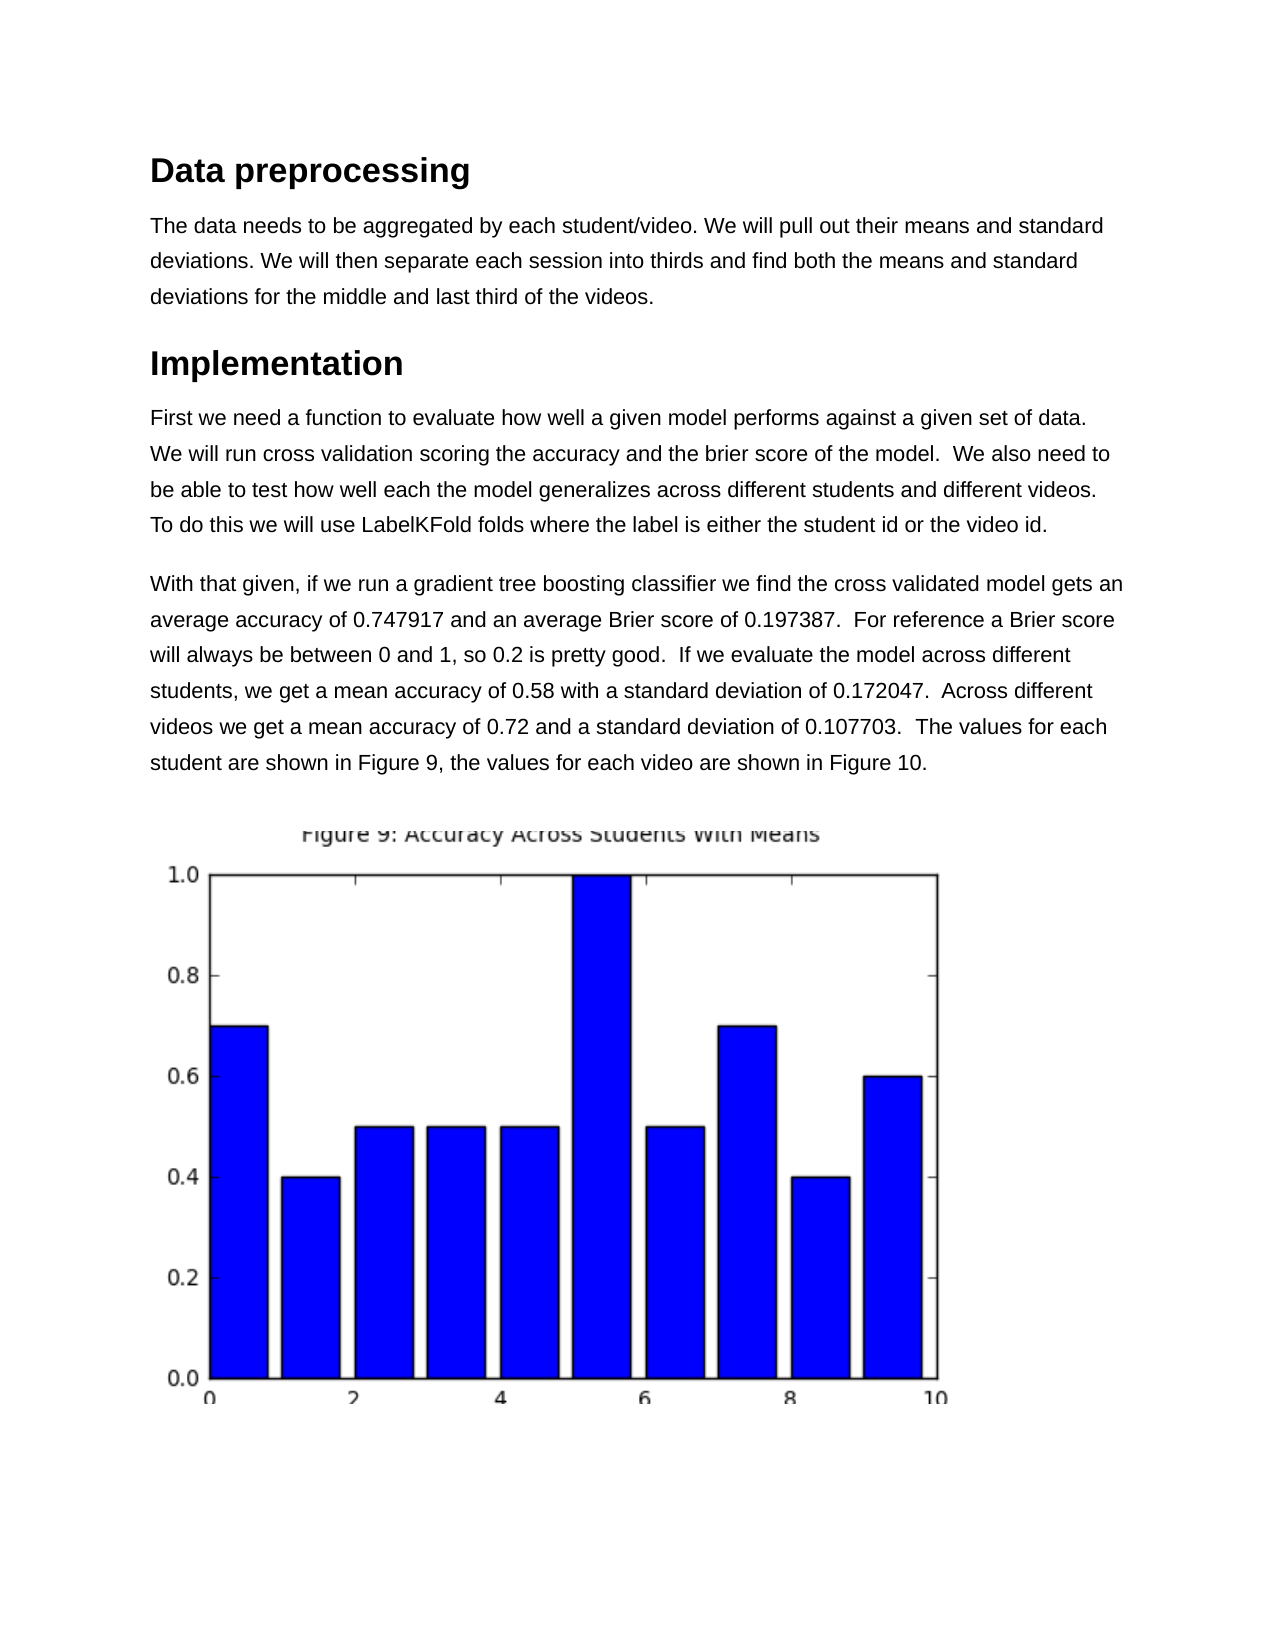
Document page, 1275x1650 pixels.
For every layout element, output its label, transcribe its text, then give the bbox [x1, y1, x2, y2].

text With that given, if we run a gradient tree boosting classifier we find the cross validated model gets an average accuracy of 0.747917 and an average Brier score of 0.197387. For reference a Brier score will always be between 0 and 1, so 0.2 is pretty good. If we evaluate the model across different students, we get a mean accuracy of 0.58 with a standard deviation of 0.172047. Across different videos we get a mean accuracy of 0.72 and a standard deviation of 0.107703. The values for each student are shown in Figure 9, the values for each video are shown in Figure 10. [150, 571, 1125, 775]
text First we need a function to evaluate how well a given model performs against a given set of data. We will run cross validation scoring the accuracy and the brier score of the model. We also need to be able to test how well each the model generalizes across different students and different videos. To do this we will use LabelKFold folds where the label is either the student id or the video id. [150, 405, 1125, 537]
subtitle Data preprocessing [150, 150, 1125, 189]
text The data needs to be aggregated by each student/video. We will pull out their means and standard deviations. We will then separate each session into thirds and find both the means and standard deviations for the middle and last third of the videos. [150, 212, 1125, 309]
subtitle Implementation [150, 343, 1125, 382]
picture [150, 831, 964, 1404]
